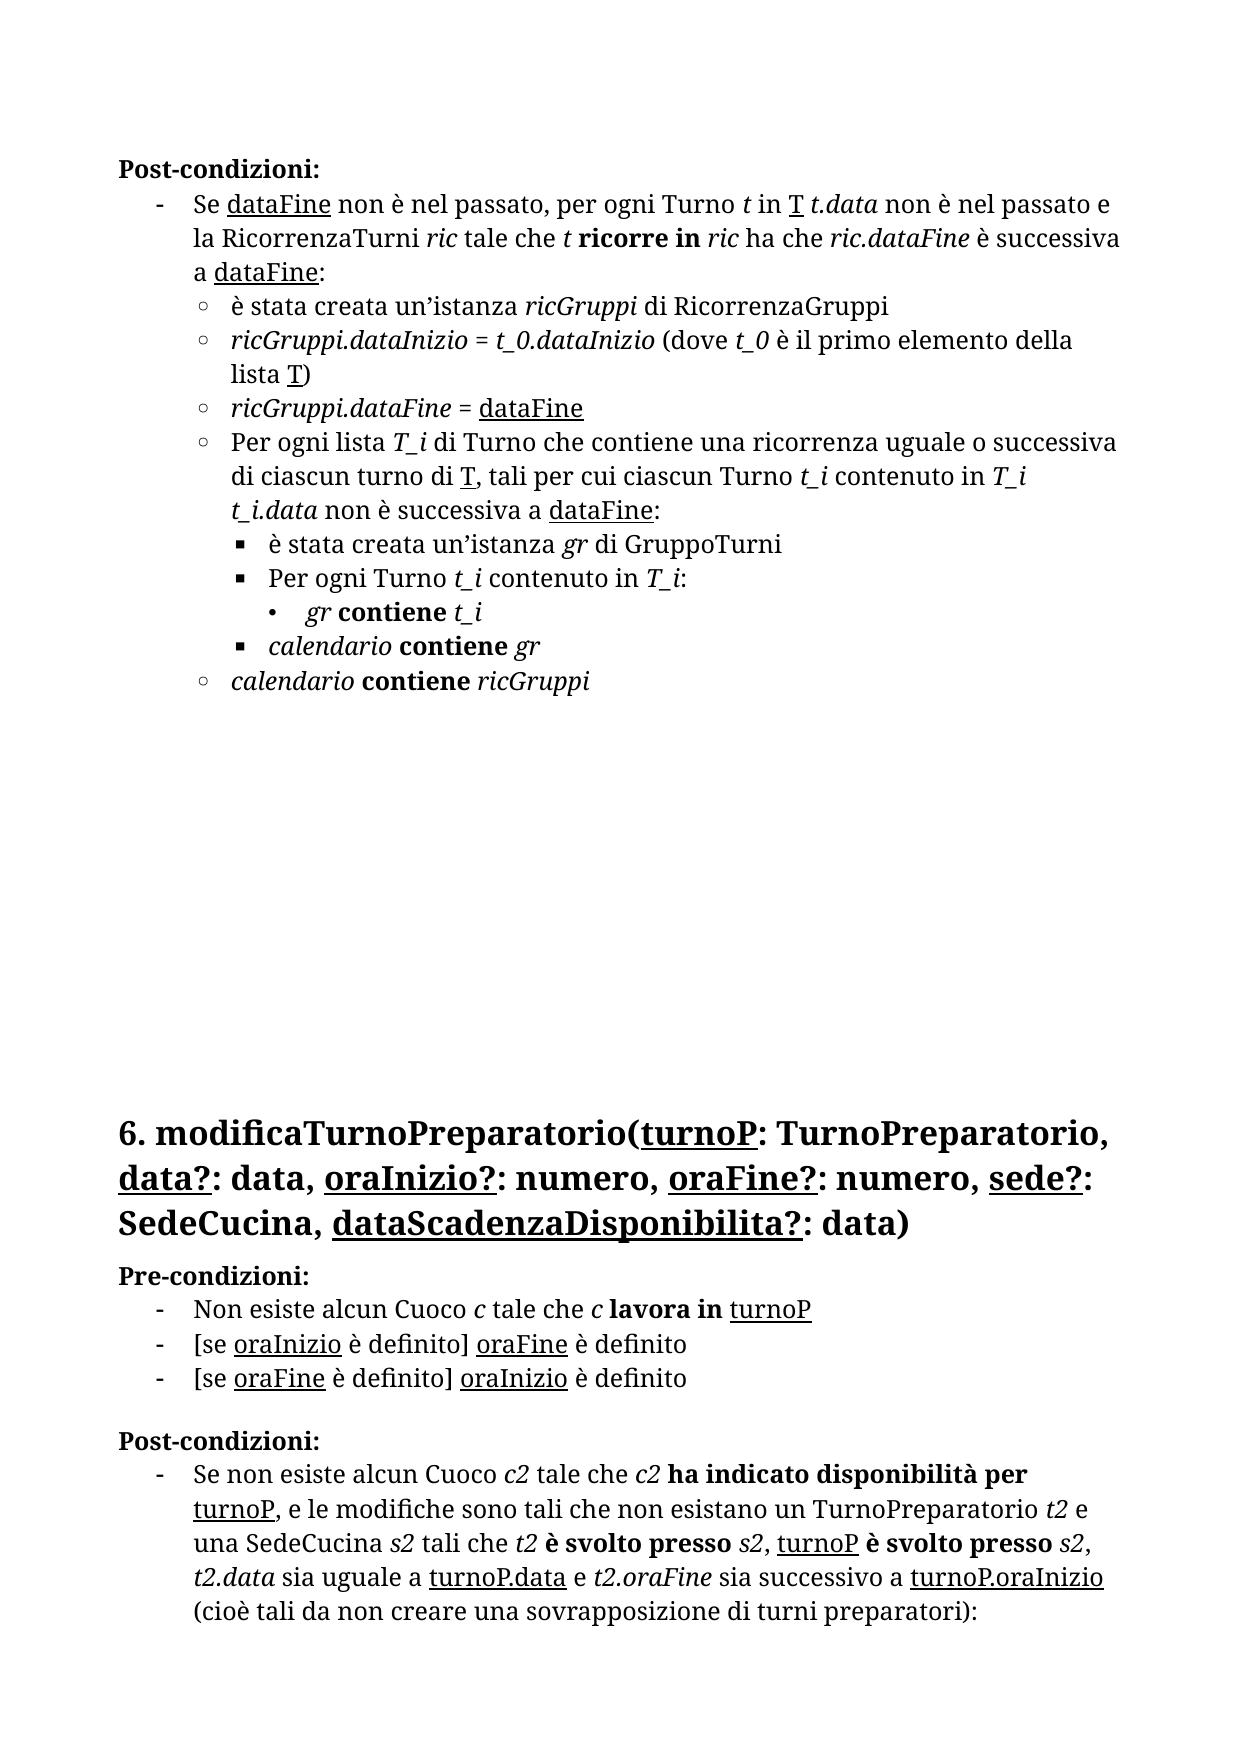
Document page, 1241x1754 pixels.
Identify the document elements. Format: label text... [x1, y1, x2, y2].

list Se dataFine non è nel passato, per ogni Turno t in T t.data non è nel passato e la RicorrenzaTurni ric tale che t ricorre in ric ha che ric.dataFine è successiva a dataFine: [156, 186, 1122, 288]
list gr contiene t_i [268, 595, 1122, 629]
list è stata creata un’istanza ricGruppi di RicorrenzaGruppi [193, 288, 1122, 322]
text Post-condizioni: [118, 152, 1122, 186]
list è stata creata un’istanza gr di GruppoTurni [231, 527, 1122, 561]
list Per ogni lista T_i di Turno che contiene una ricorrenza uguale o successiva di ciascun turno di T, tali per cui ciascun Turno t_i contenuto in T_i t_i.data non è successiva a dataFine: [193, 425, 1122, 527]
list calendario contiene gr [231, 629, 1122, 663]
list [se oraFine è definito] oraInizio è definito [156, 1360, 1122, 1394]
list calendario contiene ricGruppi [193, 663, 1122, 697]
list Se non esiste alcun Cuoco c2 tale che c2 ha indicato disponibilità per turnoP, e le modifiche sono tali che non esistano un TurnoPreparatorio t2 e una SedeCucina s2 tali che t2 è svolto presso s2, turnoP è svolto presso s2, t2.data sia uguale a turnoP.data e t2.oraFine sia successivo a turnoP.oraInizio (cioè tali da non creare una sovrapposizione di turni preparatori): [156, 1457, 1122, 1627]
list ricGruppi.dataFine = dataFine [193, 391, 1122, 425]
list [se oraInizio è definito] oraFine è definito [156, 1326, 1122, 1360]
subtitle 6. modificaTurnoPreparatorio(turnoP: TurnoPreparatorio, data?: data, oraInizio?: numero, oraFine?: numero, sede?: SedeCucina, dataScadenzaDisponibilita?: data) [118, 1109, 1122, 1246]
list ricGruppi.dataInizio = t_0.dataInizio (dove t_0 è il primo elemento della lista T) [193, 322, 1122, 391]
text Post-condizioni: [118, 1423, 1122, 1457]
list Per ogni Turno t_i contenuto in T_i: [231, 561, 1122, 595]
list Non esiste alcun Cuoco c tale che c lavora in turnoP [156, 1292, 1122, 1326]
text Pre-condizioni: [118, 1258, 1122, 1292]
